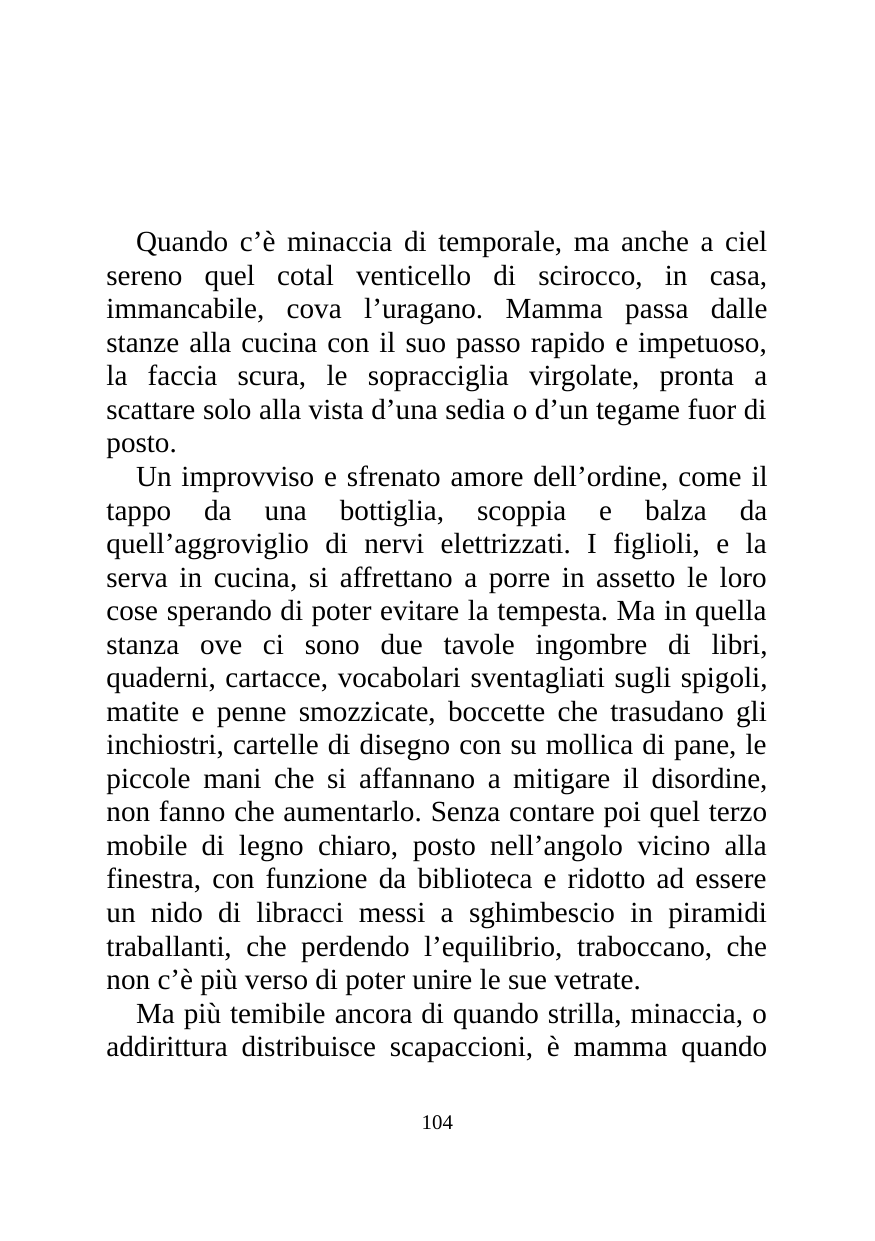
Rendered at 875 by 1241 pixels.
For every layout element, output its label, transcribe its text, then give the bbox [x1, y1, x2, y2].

text Un improvviso e sfrenato amore dell’ordine, come il tappo da una bottiglia, scoppia e balza da quell’aggroviglio di nervi elettrizzati. I figlioli, e la serva in cucina, si affrettano a porre in assetto le loro cose sperando di poter evitare la tempesta. Ma in quella stanza ove ci sono due tavole ingombre di libri, quaderni, cartacce, vocabolari sventagliati sugli spigoli, matite e penne smozzicate, boccette che trasudano gli inchiostri, cartelle di disegno con su mollica di pane, le piccole mani che si affannano a mitigare il disordine, non fanno che aumentarlo. Senza contare poi quel terzo mobile di legno chiaro, posto nell’angolo vicino alla finestra, con funzione da biblioteca e ridotto ad essere un nido di libracci messi a sghimbescio in piramidi traballanti, che perdendo l’equilibrio, traboccano, che non c’è più verso di poter unire le sue vetrate. [106, 459, 768, 996]
text Ma più temibile ancora di quando strilla, minaccia, o addirittura distribuisce scapaccioni, è mamma quando [106, 996, 768, 1063]
text Quando c’è minaccia di temporale, ma anche a ciel sereno quel cotal venticello di scirocco, in casa, immancabile, cova l’uragano. Mamma passa dalle stanze alla cucina con il suo passo rapido e impetuoso, la faccia scura, le sopracciglia virgolate, pronta a scattare solo alla vista d’una sedia o d’un tegame fuor di posto. [106, 224, 768, 459]
